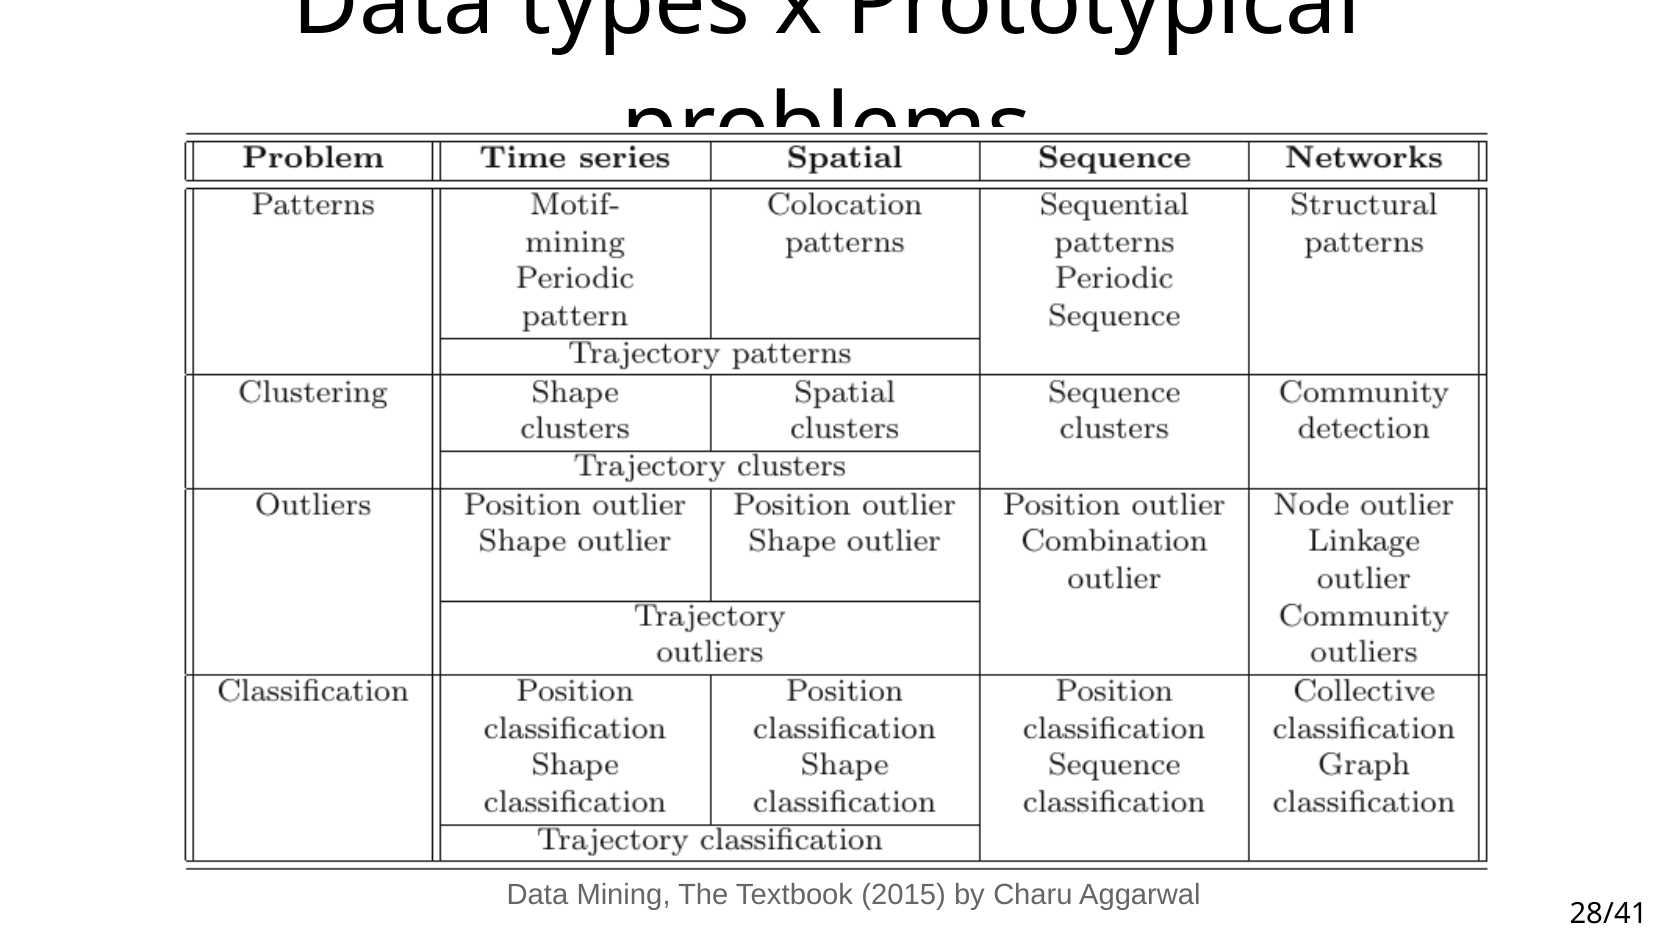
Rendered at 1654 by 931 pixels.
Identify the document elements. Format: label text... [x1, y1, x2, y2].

picture [152, 127, 1519, 895]
text_box Data Mining, The Textbook (2015) by Charu Aggarwal [250, 870, 1466, 921]
title Data types x Prototypical problems [82, 1, 1571, 121]
